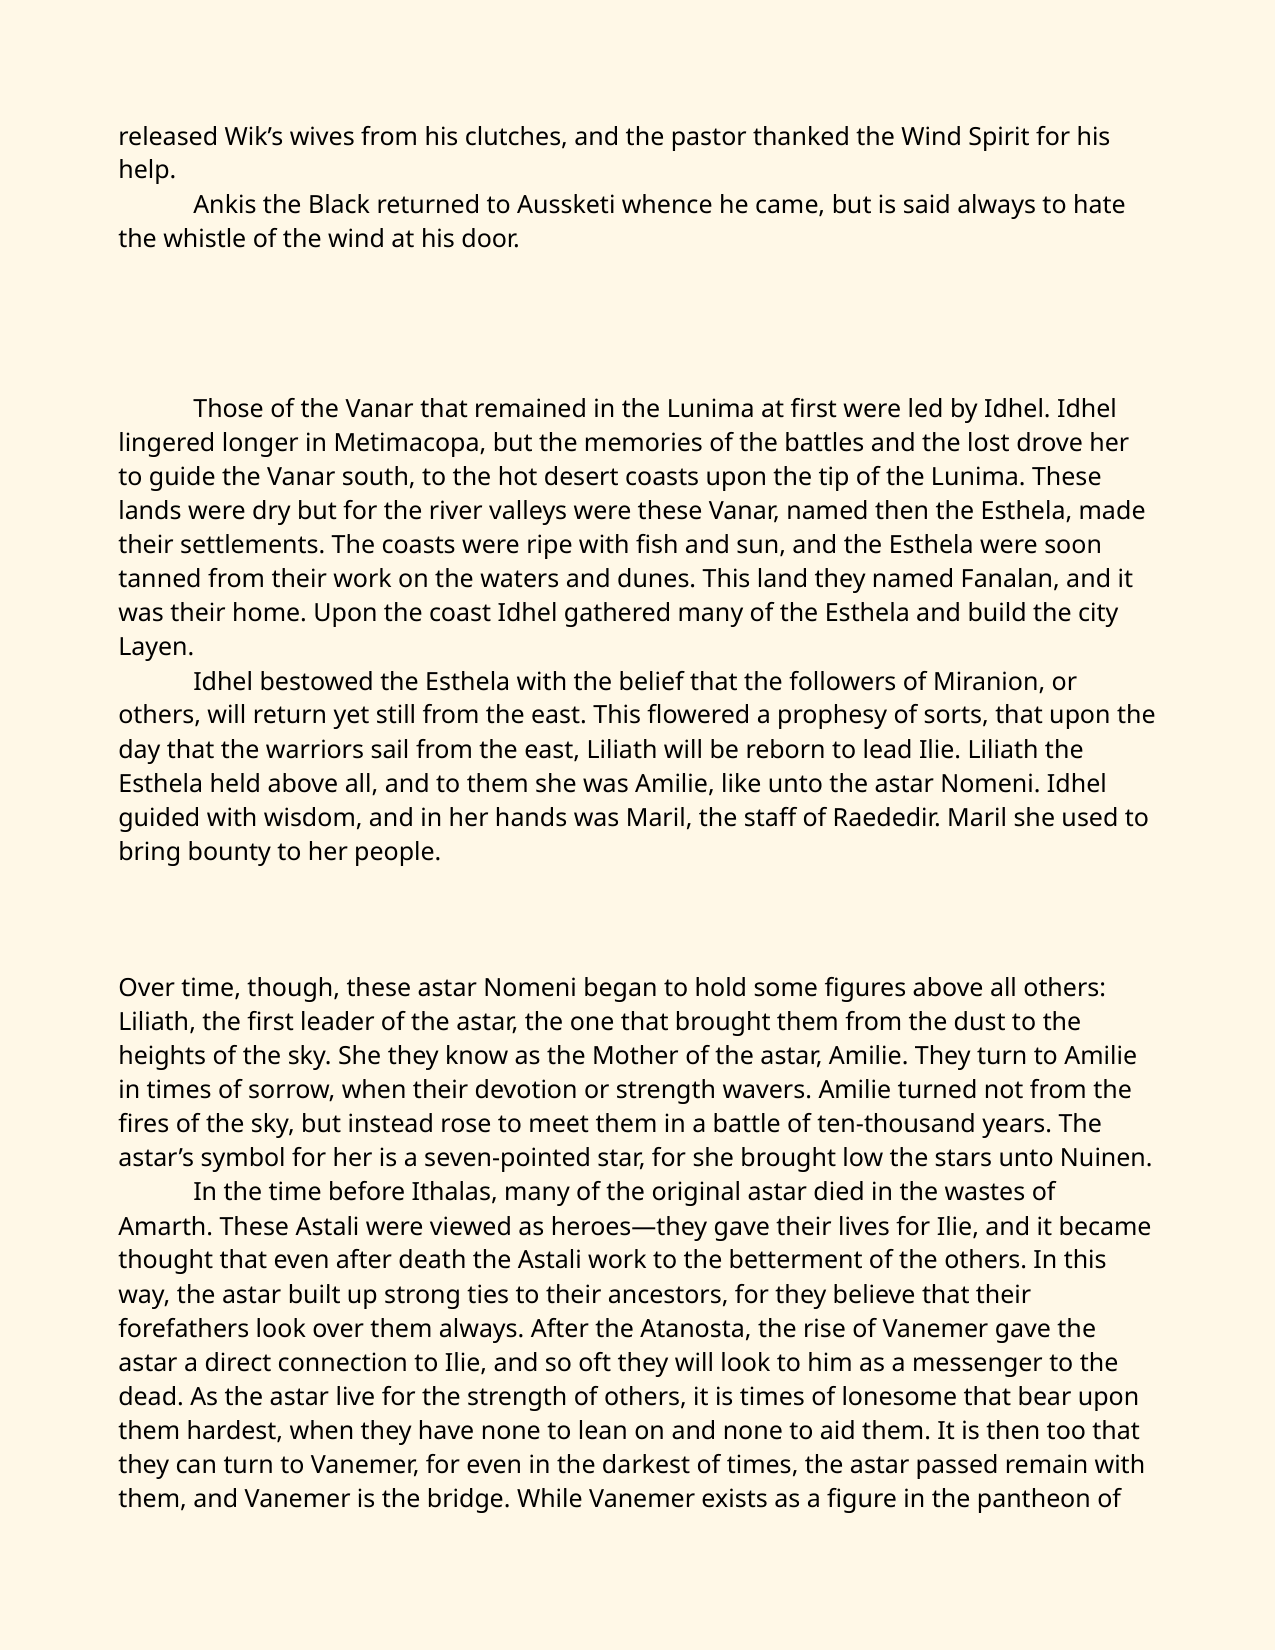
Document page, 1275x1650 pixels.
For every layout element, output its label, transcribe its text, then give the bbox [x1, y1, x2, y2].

text Idhel bestowed the Esthela with the belief that the followers of Miranion, or others, will return yet still from the east. This flowered a prophesy of sorts, that upon the day that the warriors sail from the east, Liliath will be reborn to lead Ilie. Liliath the Esthela held above all, and to them she was Amilie, like unto the astar Nomeni. Idhel guided with wisdom, and in her hands was Maril, the staff of Raededir. Maril she used to bring bounty to her people. [118, 663, 1157, 867]
text Over time, though, these astar Nomeni began to hold some figures above all others: Liliath, the first leader of the astar, the one that brought them from the dust to the heights of the sky. She they know as the Mother of the astar, Amilie. They turn to Amilie in times of sorrow, when their devotion or strength wavers. Amilie turned not from the fires of the sky, but instead rose to meet them in a battle of ten-thousand years. The astar’s symbol for her is a seven-pointed star, for she brought low the stars unto Nuinen. [118, 970, 1157, 1174]
text In the time before Ithalas, many of the original astar died in the wastes of Amarth. These Astali were viewed as heroes—they gave their lives for Ilie, and it became thought that even after death the Astali work to the betterment of the others. In this way, the astar built up strong ties to their ancestors, for they believe that their forefathers look over them always. After the Atanosta, the rise of Vanemer gave the astar a direct connection to Ilie, and so oft they will look to him as a messenger to the dead. As the astar live for the strength of others, it is times of lonesome that bear upon them hardest, when they have none to lean on and none to aid them. It is then too that they can turn to Vanemer, for even in the darkest of times, the astar passed remain with them, and Vanemer is the bridge. While Vanemer exists as a figure in the pantheon of [118, 1174, 1157, 1515]
text Those of the Vanar that remained in the Lunima at first were led by Idhel. Idhel lingered longer in Metimacopa, but the memories of the battles and the lost drove her to guide the Vanar south, to the hot desert coasts upon the tip of the Lunima. These lands were dry but for the river valleys were these Vanar, named then the Esthela, made their settlements. The coasts were ripe with fish and sun, and the Esthela were soon tanned from their work on the waters and dunes. This land they named Fanalan, and it was their home. Upon the coast Idhel gathered many of the Esthela and build the city Layen. [118, 391, 1157, 663]
text released Wik’s wives from his clutches, and the pastor thanked the Wind Spirit for his help. [118, 118, 1157, 186]
text Ankis the Black returned to Aussketi whence he came, but is said always to hate the whistle of the wind at his door. [118, 186, 1157, 254]
